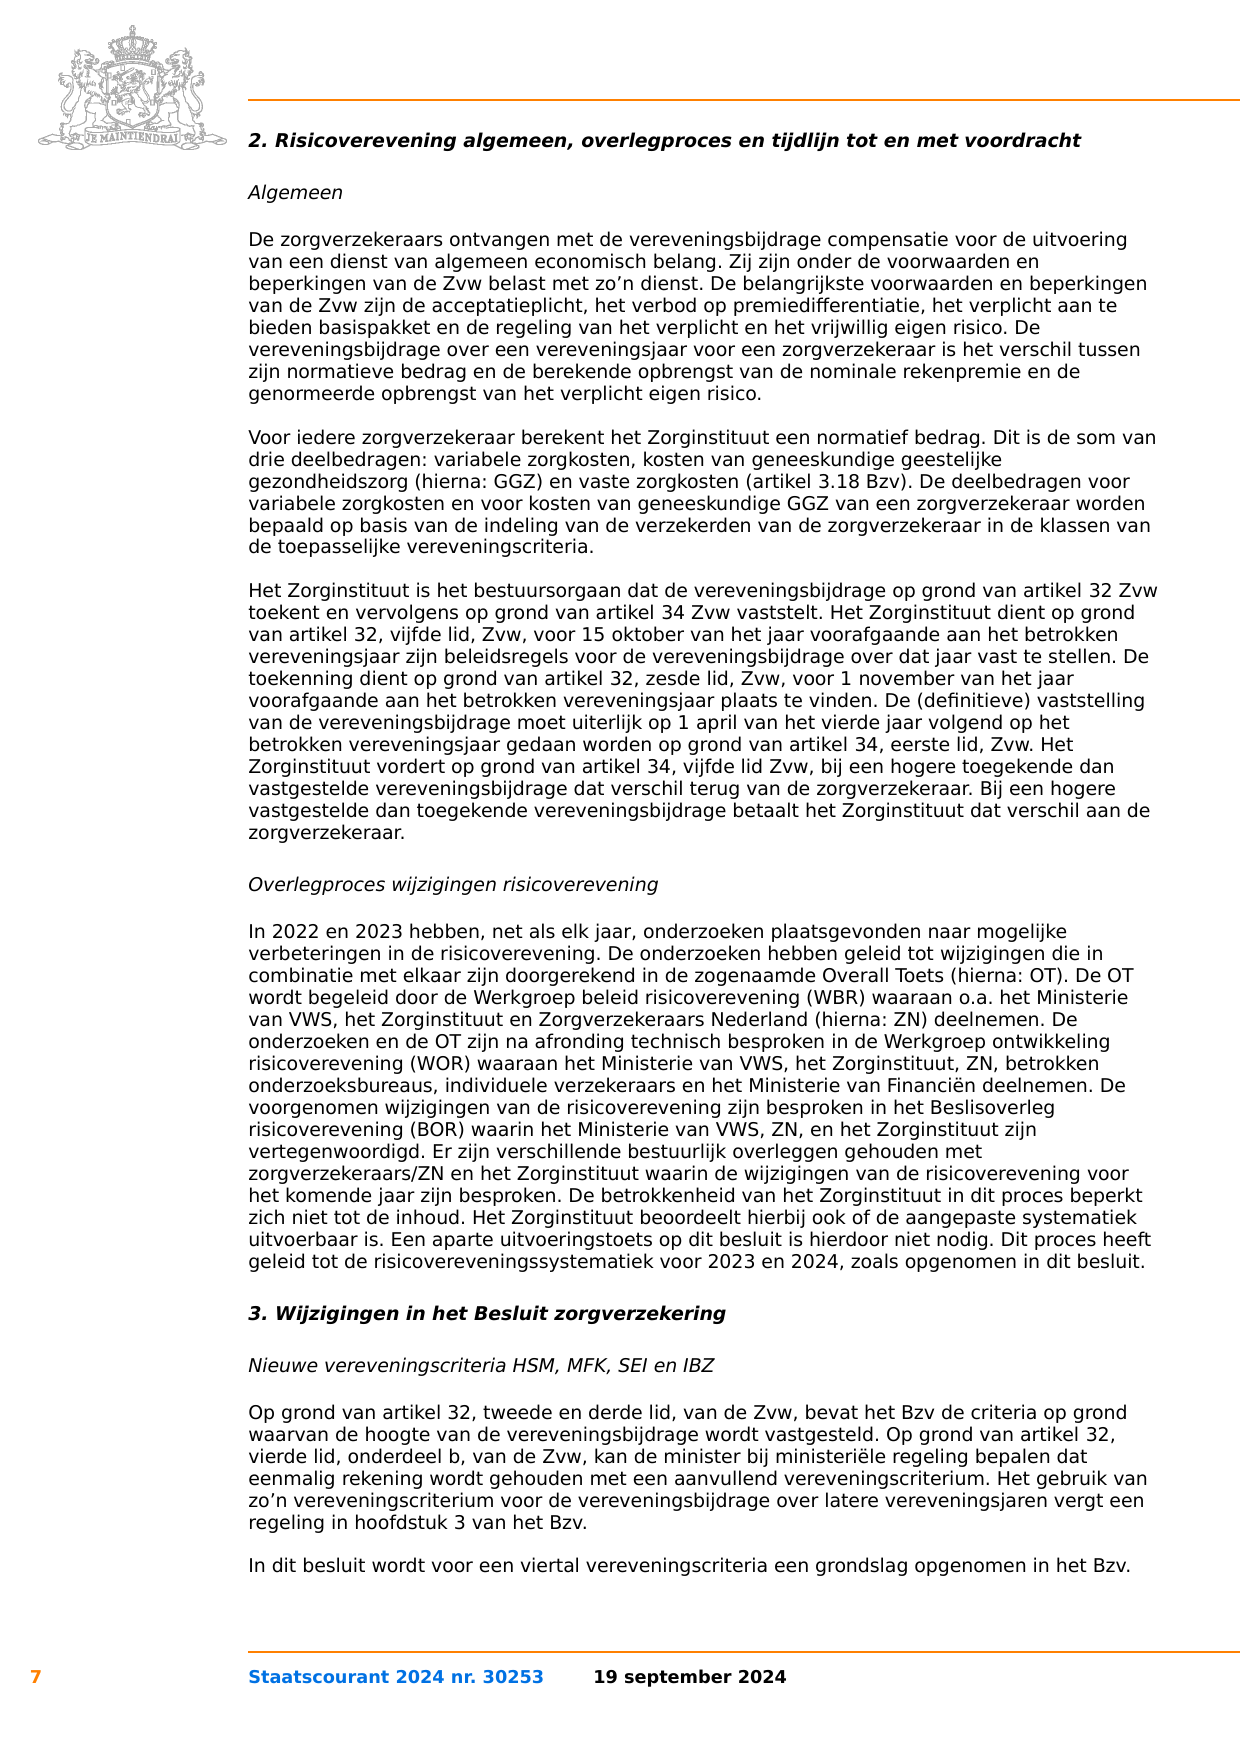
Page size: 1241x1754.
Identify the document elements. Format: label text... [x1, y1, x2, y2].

subtitle Overlegproces wijzigingen risicoverevening [248, 874, 1163, 896]
subtitle Algemeen [248, 182, 1163, 204]
text In dit besluit wordt voor een viertal vereveningscriteria een grondslag opgenomen in het Bzv. [248, 1555, 1163, 1577]
subtitle Nieuwe vereveningscriteria HSM, MFK, SEI en IBZ [248, 1355, 1163, 1377]
subtitle 3. Wijzigingen in het Besluit zorgverzekering [248, 1303, 1163, 1325]
subtitle 2. Risicoverevening algemeen, overlegproces en tijdlijn tot en met voordracht [248, 130, 1163, 152]
text De zorgverzekeraars ontvangen met de vereveningsbijdrage compensatie voor de uitvoering van een dienst van algemeen economisch belang. Zij zijn onder de voorwaarden en beperkingen van de Zvw belast met zo’n dienst. De belangrijkste voorwaarden en beperkingen van de Zvw zijn de acceptatieplicht, het verbod op premiedifferentiatie, het verplicht aan te bieden basispakket en de regeling van het verplicht en het vrijwillig eigen risico. De vereveningsbijdrage over een vereveningsjaar voor een zorgverzekeraar is het verschil tussen zijn normatieve bedrag en de berekende opbrengst van de nominale rekenpremie en de genormeerde opbrengst van het verplicht eigen risico. [248, 229, 1163, 405]
text Het Zorginstituut is het bestuursorgaan dat de vereveningsbijdrage op grond van artikel 32 Zvw toekent en vervolgens op grond van artikel 34 Zvw vaststelt. Het Zorginstituut dient op grond van artikel 32, vijfde lid, Zvw, voor 15 oktober van het jaar voorafgaande aan het betrokken vereveningsjaar zijn beleidsregels voor de vereveningsbijdrage over dat jaar vast te stellen. De toekenning dient op grond van artikel 32, zesde lid, Zvw, voor 1 november van het jaar voorafgaande aan het betrokken vereveningsjaar plaats te vinden. De (definitieve) vaststelling van de vereveningsbijdrage moet uiterlijk op 1 april van het vierde jaar volgend op het betrokken vereveningsjaar gedaan worden op grond van artikel 34, eerste lid, Zvw. Het Zorginstituut vordert op grond van artikel 34, vijfde lid Zvw, bij een hogere toegekende dan vastgestelde vereveningsbijdrage dat verschil terug van de zorgverzekeraar. Bij een hogere vastgestelde dan toegekende vereveningsbijdrage betaalt het Zorginstituut dat verschil aan de zorgverzekeraar. [248, 580, 1163, 844]
text In 2022 en 2023 hebben, net als elk jaar, onderzoeken plaatsgevonden naar mogelijke verbeteringen in de risicoverevening. De onderzoeken hebben geleid tot wijzigingen die in combinatie met elkaar zijn doorgerekend in de zogenaamde Overall Toets (hierna: OT). De OT wordt begeleid door de Werkgroep beleid risicoverevening (WBR) waaraan o.a. het Ministerie van VWS, het Zorginstituut en Zorgverzekeraars Nederland (hierna: ZN) deelnemen. De onderzoeken en de OT zijn na afronding technisch besproken in de Werkgroep ontwikkeling risicoverevening (WOR) waaraan het Ministerie van VWS, het Zorginstituut, ZN, betrokken onderzoeksbureaus, individuele verzekeraars en het Ministerie van Financiën deelnemen. De voorgenomen wijzigingen van de risicoverevening zijn besproken in het Beslisoverleg risicoverevening (BOR) waarin het Ministerie van VWS, ZN, en het Zorginstituut zijn vertegenwoordigd. Er zijn verschillende bestuurlijk overleggen gehouden met zorgverzekeraars/ZN en het Zorginstituut waarin de wijzigingen van de risicoverevening voor het komende jaar zijn besproken. De betrokkenheid van het Zorginstituut in dit proces beperkt zich niet tot de inhoud. Het Zorginstituut beoordeelt hierbij ook of de aangepaste systematiek uitvoerbaar is. Een aparte uitvoeringstoets op dit besluit is hierdoor niet nodig. Dit proces heeft geleid tot de risicovereveningssystematiek voor 2023 en 2024, zoals opgenomen in dit besluit. [248, 921, 1163, 1273]
text Op grond van artikel 32, tweede en derde lid, van de Zvw, bevat het Bzv de criteria op grond waarvan de hoogte van de vereveningsbijdrage wordt vastgesteld. Op grond van artikel 32, vierde lid, onderdeel b, van de Zvw, kan de minister bij ministeriële regeling bepalen dat eenmalig rekening wordt gehouden met een aanvullend vereveningscriterium. Het gebruik van zo’n vereveningscriterium voor de vereveningsbijdrage over latere vereveningsjaren vergt een regeling in hoofdstuk 3 van het Bzv. [248, 1402, 1163, 1533]
picture [38, 25, 227, 150]
text Voor iedere zorgverzekeraar berekent het Zorginstituut een normatief bedrag. Dit is de som van drie deelbedragen: variabele zorgkosten, kosten van geneeskundige geestelijke gezondheidszorg (hierna: GGZ) en vaste zorgkosten (artikel 3.18 Bzv). De deelbedragen voor variabele zorgkosten en voor kosten van geneeskundige GGZ van een zorgverzekeraar worden bepaald op basis van de indeling van de verzekerden van de zorgverzekeraar in de klassen van de toepasselijke vereveningscriteria. [248, 427, 1163, 558]
